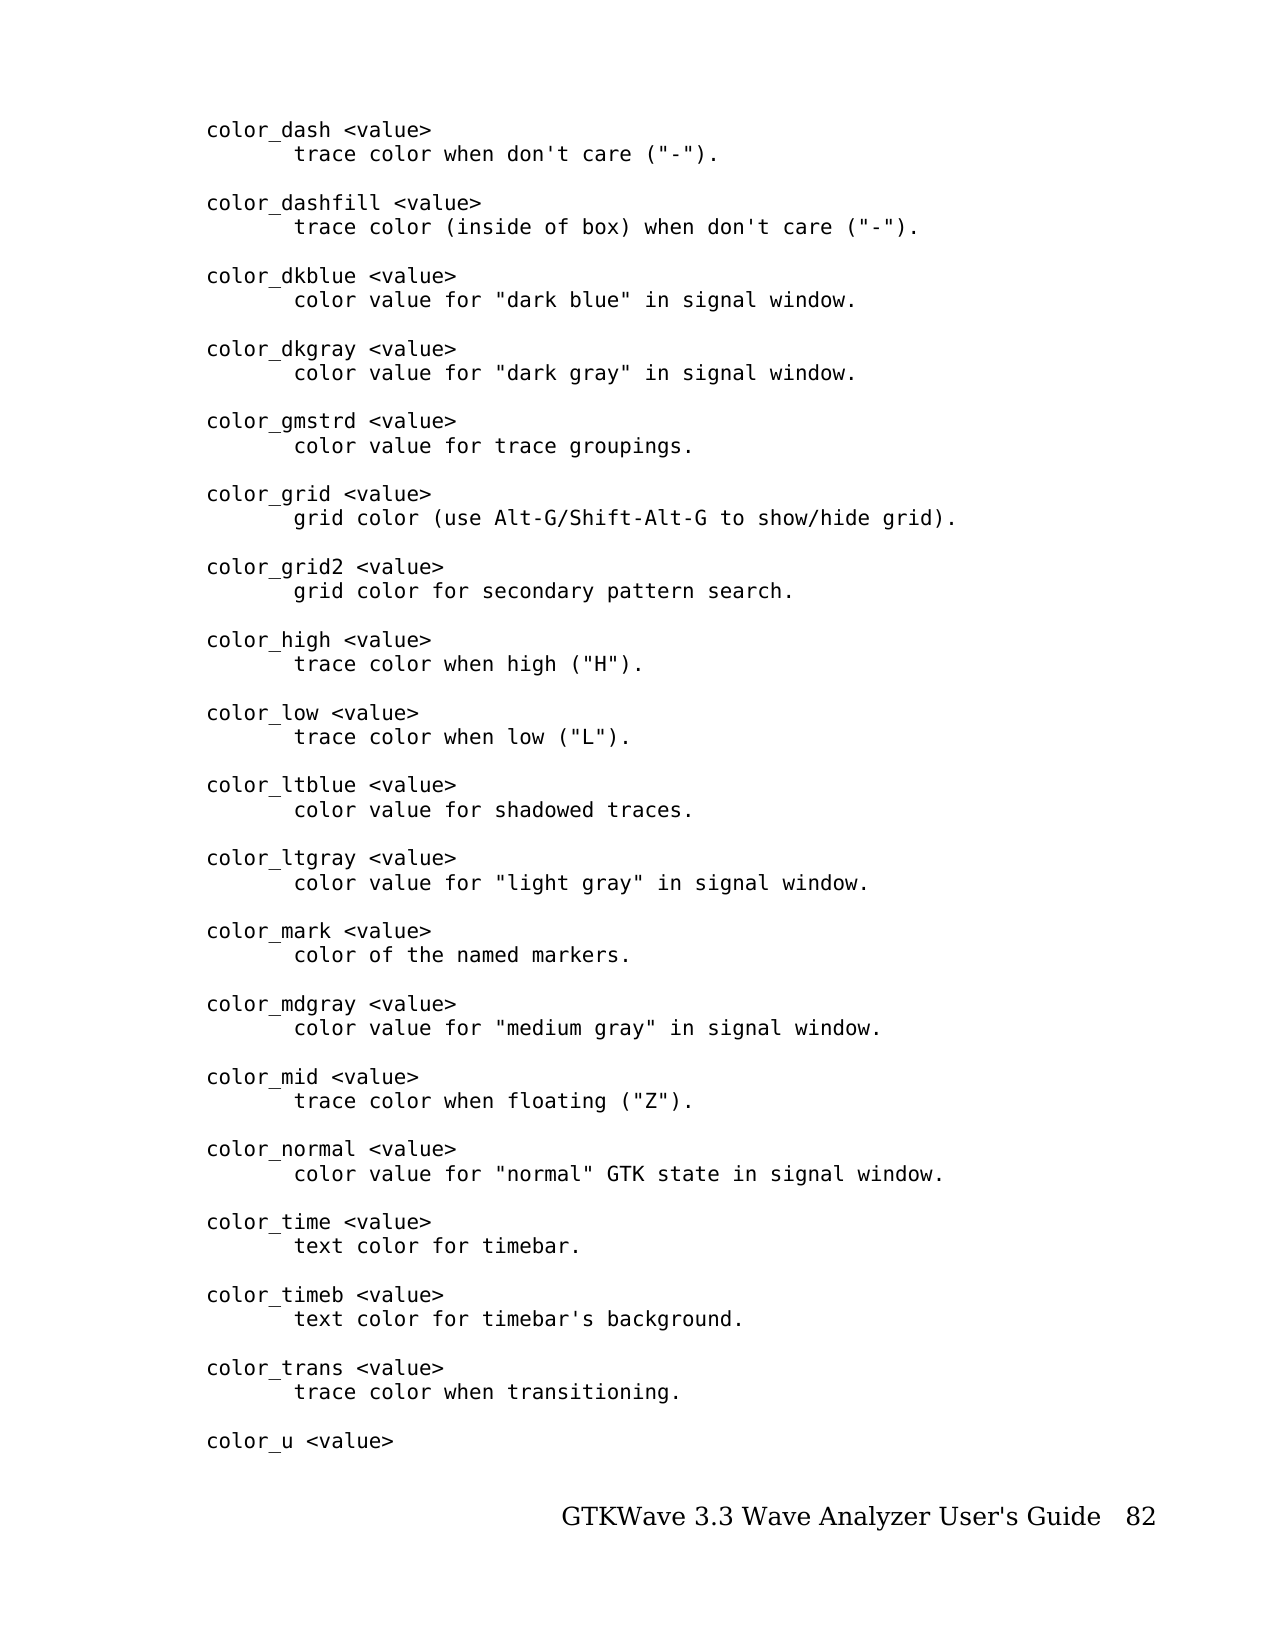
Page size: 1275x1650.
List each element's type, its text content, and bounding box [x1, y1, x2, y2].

text color value for "dark blue" in signal window. [118, 288, 1157, 312]
text color_mid <value> [118, 1065, 1157, 1089]
text grid color for secondary pattern search. [118, 579, 1157, 603]
text color_dashfill <value> [118, 191, 1157, 215]
text text color for timebar's background. [118, 1307, 1157, 1332]
text trace color when transitioning. [118, 1380, 1157, 1404]
text trace color when floating ("Z"). [118, 1089, 1157, 1113]
text color_ltblue <value> [118, 773, 1157, 798]
text color value for "normal" GTK state in signal window. [118, 1162, 1157, 1186]
text color_time <value> [118, 1210, 1157, 1234]
text grid color (use Alt-G/Shift-Alt-G to show/hide grid). [118, 506, 1157, 531]
text color value for shadowed traces. [118, 798, 1157, 822]
text color_u <value> [118, 1429, 1157, 1453]
text color value for "light gray" in signal window. [118, 871, 1157, 895]
text color value for "medium gray" in signal window. [118, 1016, 1157, 1040]
text trace color (inside of box) when don't care ("-"). [118, 215, 1157, 239]
text text color for timebar. [118, 1234, 1157, 1259]
text color_grid2 <value> [118, 555, 1157, 579]
text color_ltgray <value> [118, 846, 1157, 871]
text color value for "dark gray" in signal window. [118, 361, 1157, 385]
text color_dash <value> [118, 118, 1157, 142]
text color_grid <value> [118, 482, 1157, 506]
text color_trans <value> [118, 1356, 1157, 1380]
text color_dkblue <value> [118, 264, 1157, 288]
text trace color when high ("H"). [118, 652, 1157, 676]
text trace color when low ("L"). [118, 725, 1157, 749]
text color of the named markers. [118, 943, 1157, 968]
text color value for trace groupings. [118, 434, 1157, 458]
text color_gmstrd <value> [118, 409, 1157, 434]
text color_mdgray <value> [118, 992, 1157, 1016]
text color_high <value> [118, 628, 1157, 652]
text color_normal <value> [118, 1137, 1157, 1162]
text trace color when don't care ("-"). [118, 142, 1157, 167]
text color_dkgray <value> [118, 337, 1157, 361]
text color_timeb <value> [118, 1283, 1157, 1307]
text color_mark <value> [118, 919, 1157, 943]
text color_low <value> [118, 701, 1157, 725]
